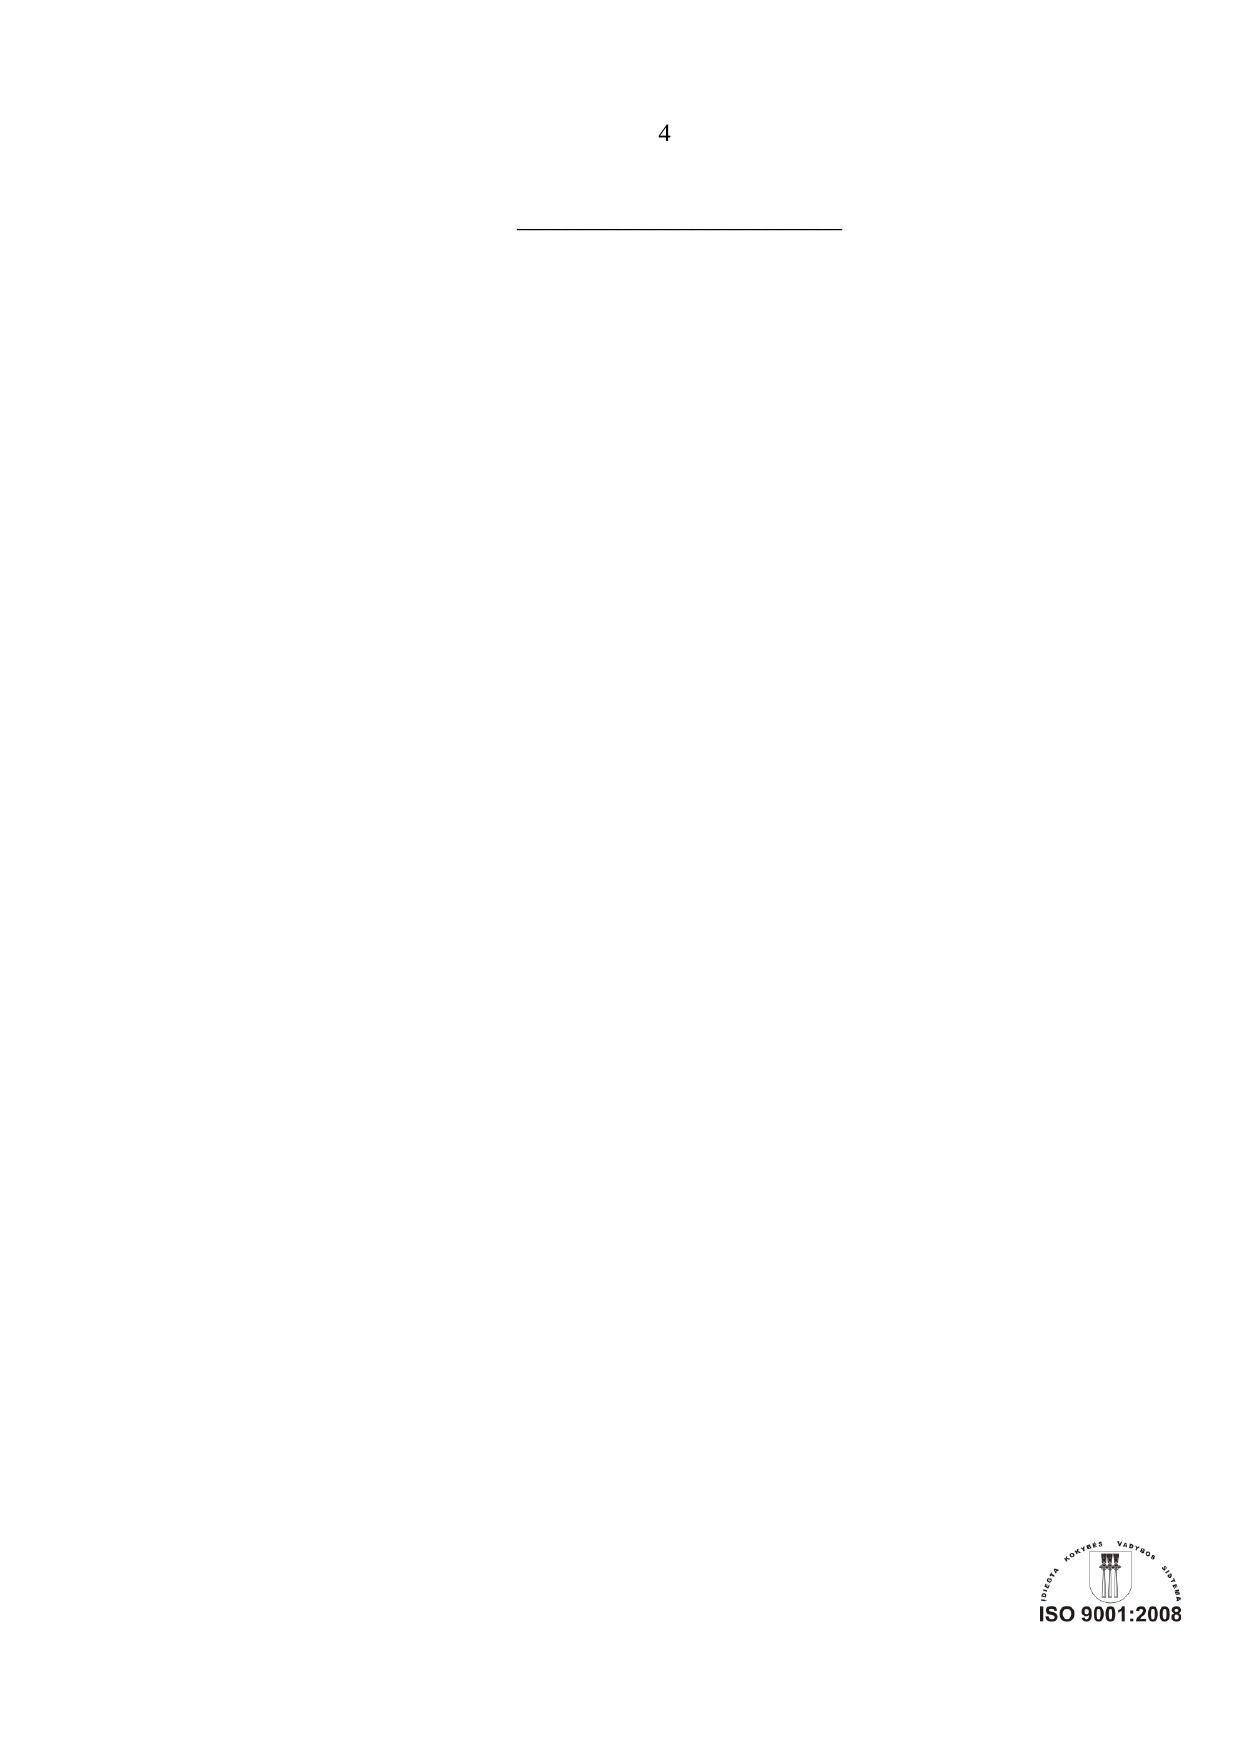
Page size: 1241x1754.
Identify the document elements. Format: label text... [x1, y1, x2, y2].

text __________________________ [177, 204, 1181, 233]
